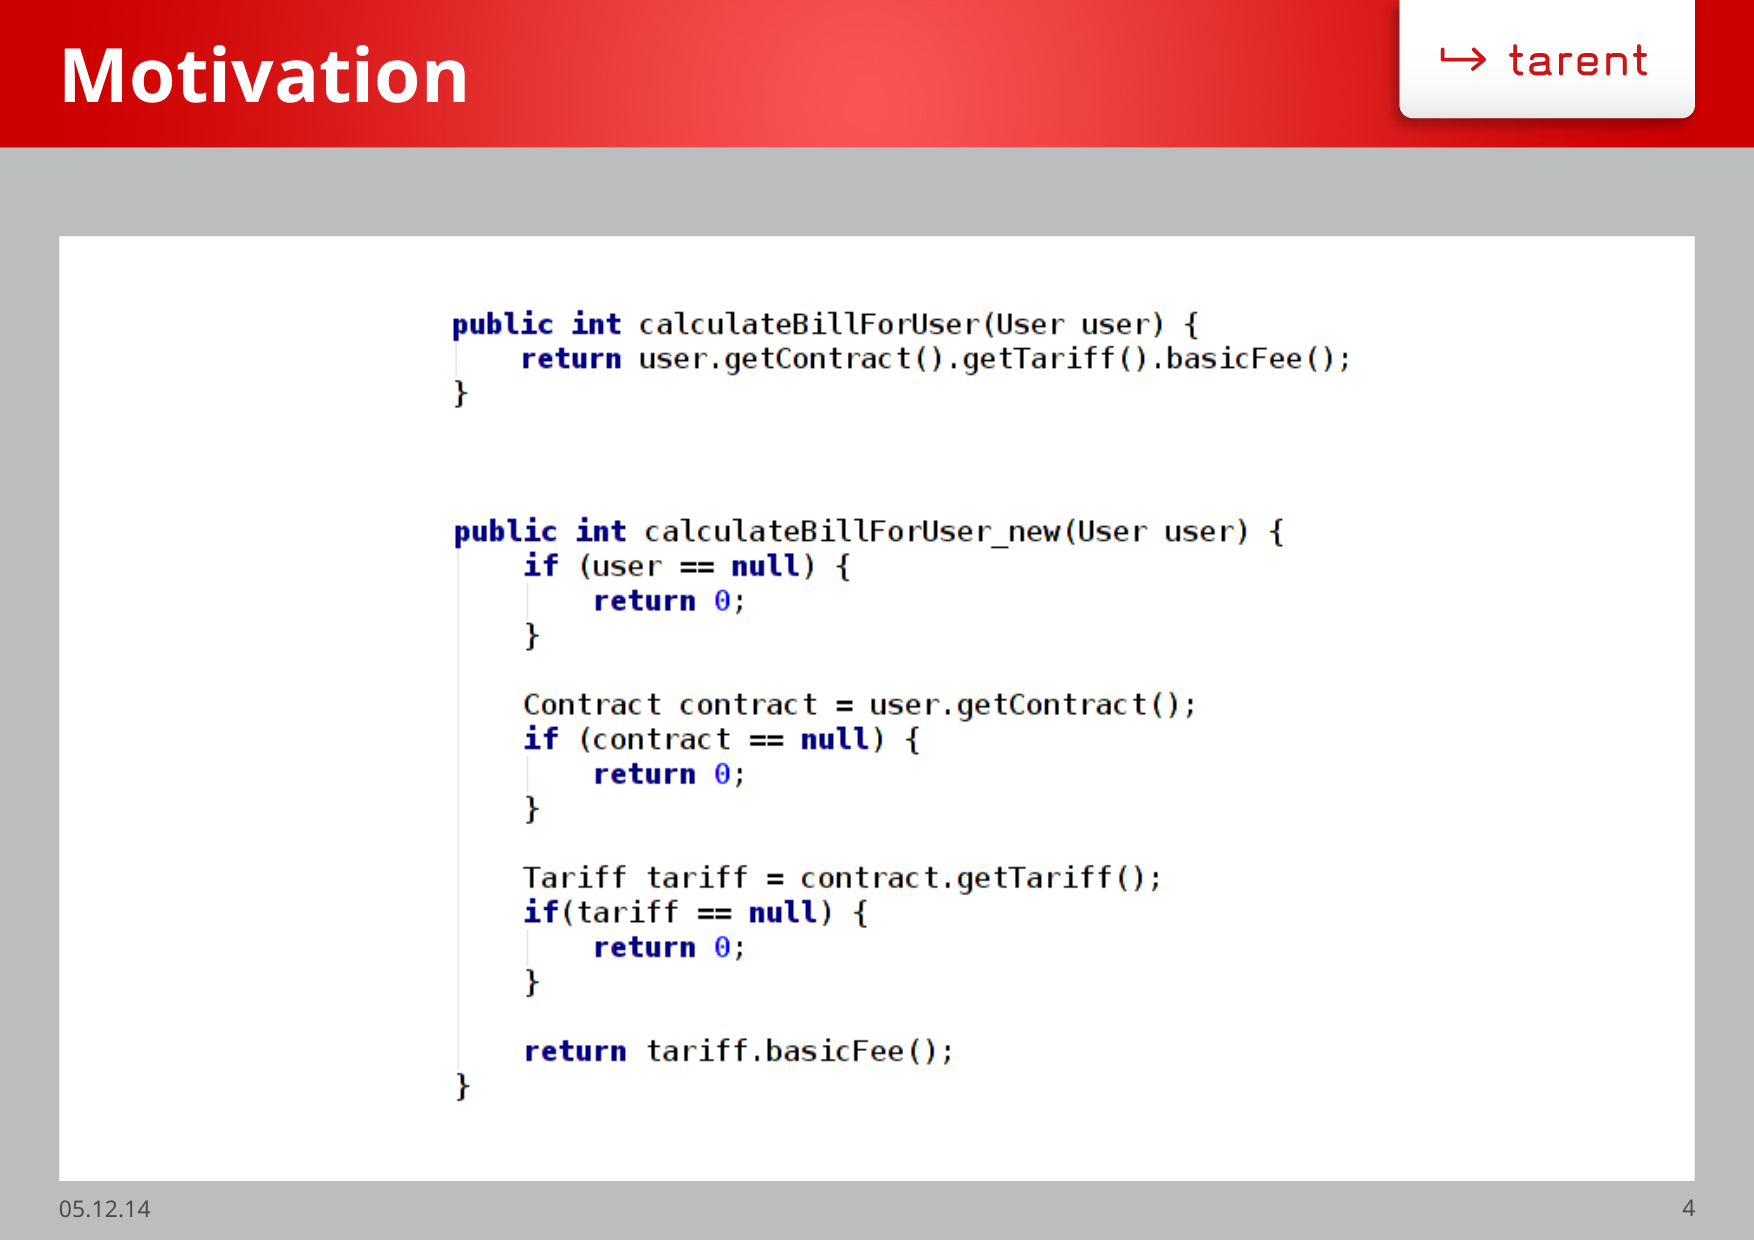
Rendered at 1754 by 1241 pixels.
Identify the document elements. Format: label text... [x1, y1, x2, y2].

list [58, 212, 1630, 1170]
picture [0, 0, 1754, 1240]
title Motivation [58, 0, 1638, 177]
